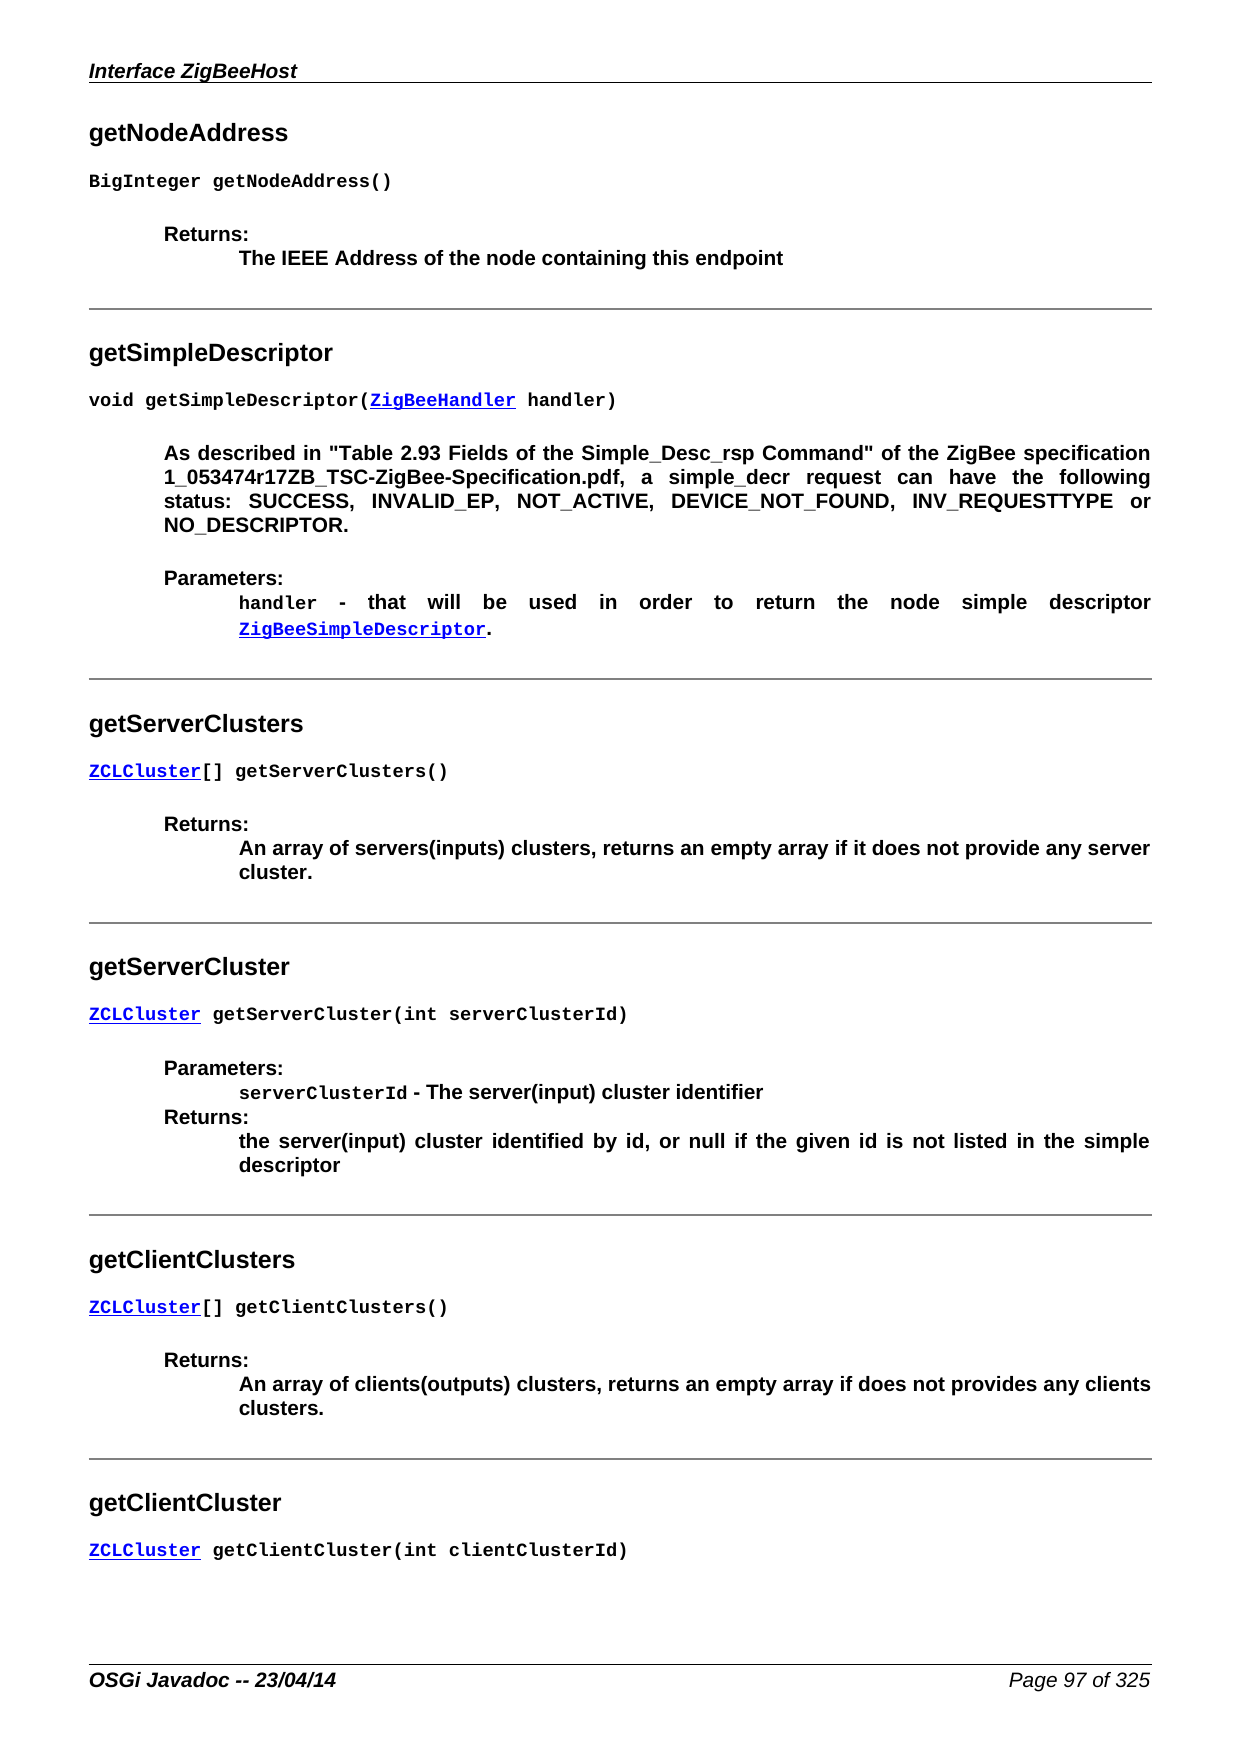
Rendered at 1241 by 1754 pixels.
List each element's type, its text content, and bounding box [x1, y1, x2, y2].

text serverClusterId - The server(input) cluster identifier [238, 1079, 1152, 1105]
text the server(input) cluster identified by id, or null if the given id is not listed in the simple descriptor [238, 1129, 1152, 1177]
text BigInteger getNodeAddress() [88, 171, 1152, 193]
subtitle getClientClusters [88, 1245, 1152, 1274]
text Parameters: [163, 566, 1152, 590]
text ZCLCluster getClientCluster(int clientClusterId) [88, 1541, 1152, 1562]
text ZCLCluster[] getClientClusters() [88, 1298, 1152, 1319]
text Parameters: [163, 1056, 1152, 1079]
text The IEEE Address of the node containing this endpoint [238, 246, 1152, 270]
text Returns: [163, 1348, 1152, 1372]
text ZCLCluster[] getServerClusters() [88, 762, 1152, 783]
text ZCLCluster getServerCluster(int serverClusterId) [88, 1005, 1152, 1026]
text As described in "Table 2.93 Fields of the Simple_Desc_rsp Command" of the ZigBee specification 1_053474r17ZB_TSC-ZigBee-Specification.pdf, a simple_decr request can have the following status: SUCCESS, INVALID_EP, NOT_ACTIVE, DEVICE_NOT_FOUND, INV_REQUESTTYPE or NO_DESCRIPTOR. [163, 441, 1152, 537]
subtitle getSimpleDescriptor [88, 338, 1152, 367]
text An array of servers(inputs) clusters, returns an empty array if it does not provide any server cluster. [238, 836, 1152, 884]
text An array of clients(outputs) clusters, returns an empty array if does not provides any clients clusters. [238, 1372, 1152, 1420]
text Returns: [163, 1105, 1152, 1129]
text void getSimpleDescriptor(ZigBeeHandler handler) [88, 391, 1152, 412]
subtitle getNodeAddress [88, 118, 1152, 147]
text Returns: [163, 222, 1152, 246]
text handler - that will be used in order to return the node simple descriptor ZigBeeSimpleDescriptor. [238, 590, 1152, 641]
subtitle getServerClusters [88, 709, 1152, 738]
text Returns: [163, 812, 1152, 836]
subtitle getServerCluster [88, 952, 1152, 981]
subtitle getClientCluster [88, 1488, 1152, 1517]
